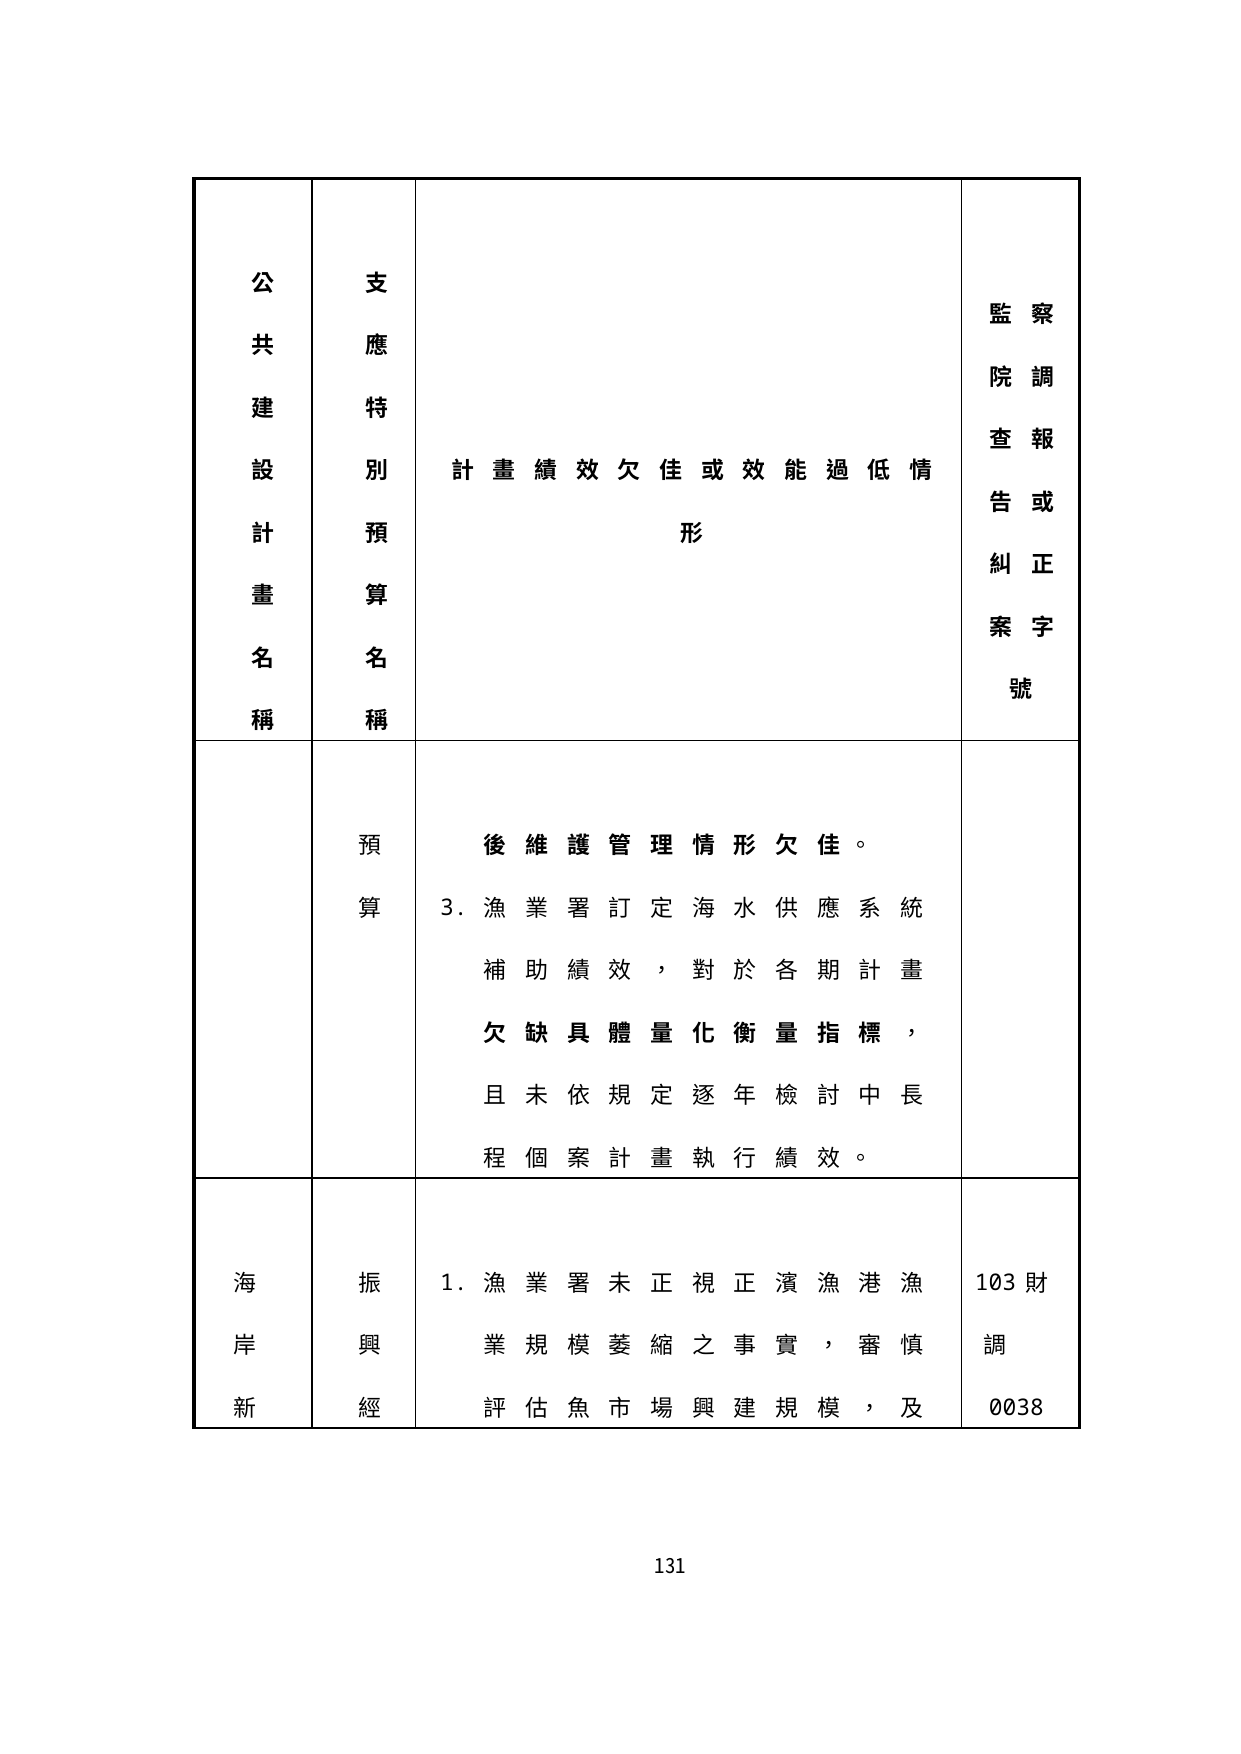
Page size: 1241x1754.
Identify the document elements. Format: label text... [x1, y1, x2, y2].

table_header 監察院調查報告或糾正案字號 [962, 180, 1078, 740]
table_cell 1.漁業署未正視正濱漁港漁業規模萎縮之事實，審慎評估魚市場興建規模，及 [416, 1179, 961, 1427]
table_header 計畫績效欠佳或效能過低情形 [416, 180, 961, 740]
table_cell [196, 741, 311, 1177]
table_cell 後維護管理情形欠佳。 3.漁業署訂定海水供應系統補助績效，對於各期計畫欠缺具體量化衡量指標，且未依規定逐年檢討中長程個案計畫執行績效。 [416, 741, 961, 1177]
table_cell 海岸新 [196, 1179, 311, 1427]
table_header 公共建設計畫名稱 [196, 180, 311, 740]
table_header 支應特別預算名稱 [313, 180, 415, 740]
table_cell 預算 [313, 741, 415, 1177]
table_cell 103財調0038 [962, 1179, 1078, 1427]
table_cell 振興經 [313, 1179, 415, 1427]
table_cell [962, 741, 1078, 1177]
